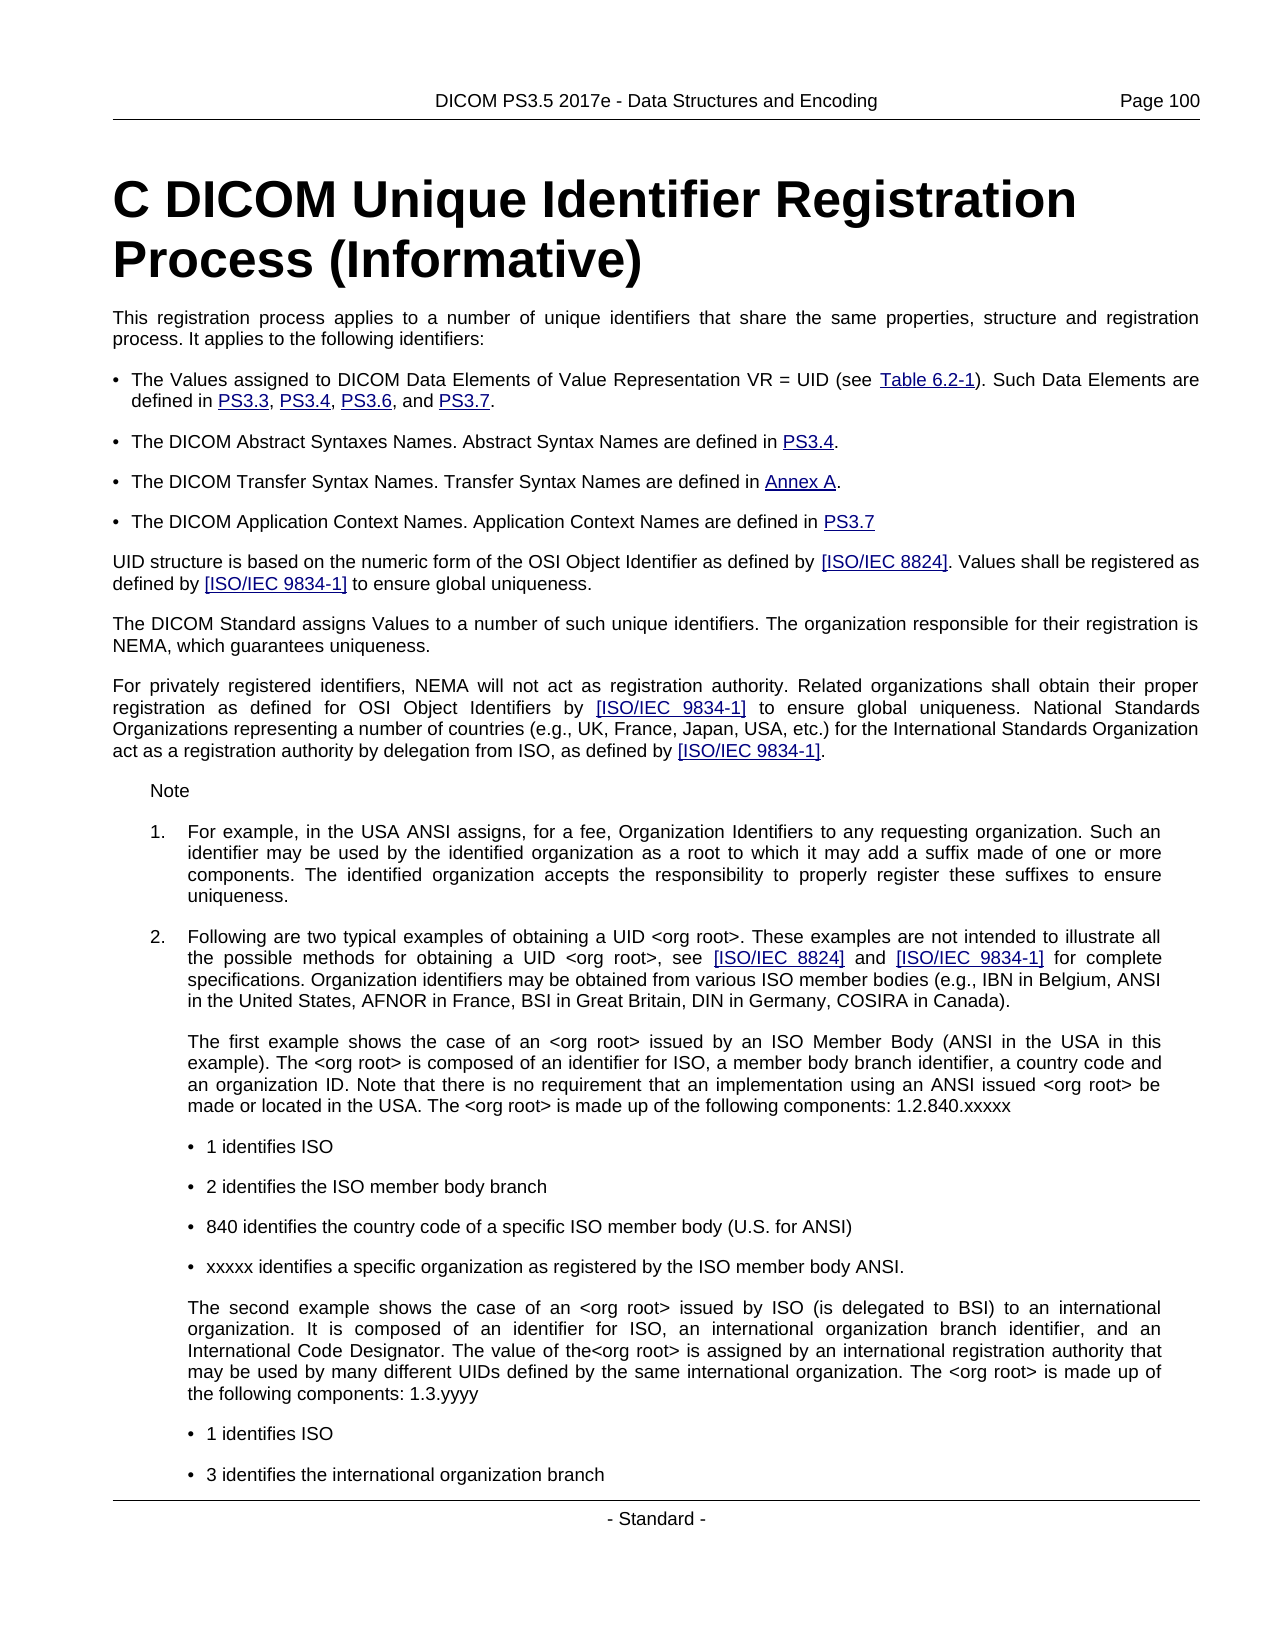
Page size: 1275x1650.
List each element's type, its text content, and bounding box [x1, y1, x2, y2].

list The DICOM Application Context Names. Application Context Names are defined in PS3.7 [112, 511, 1200, 533]
list 3 identifies the international organization branch [187, 1463, 1162, 1485]
text For privately registered identifiers, NEMA will not act as registration authority. Related organizations shall obtain their proper registration as defined for OSI Object Identifiers by [ISO/IEC 9834-1] to ensure global uniqueness. National Standards Organizations representing a number of countries (e.g., UK, France, Japan, USA, etc.) for the International Standards Organization act as a registration authority by delegation from ISO, as defined by [ISO/IEC 9834-1]. [112, 675, 1200, 761]
text This registration process applies to a number of unique identifiers that share the same properties, structure and registration process. It applies to the following identifiers: [112, 307, 1200, 350]
list The second example shows the case of an <org root> issued by ISO (is delegated to BSI) to an international organization. It is composed of an identifier for ISO, an international organization branch identifier, and an International Code Designator. The value of the<org root> is assigned by an international registration authority that may be used by many different UIDs defined by the same international organization. The <org root> is made up of the following components: 1.3.yyyy [150, 1297, 1162, 1404]
list 1 identifies ISO [187, 1423, 1162, 1445]
list The Values assigned to DICOM Data Elements of Value Representation VR = UID (see Table 6.2-1). Such Data Elements are defined in PS3.3, PS3.4, PS3.6, and PS3.7. [112, 368, 1200, 412]
list 840 identifies the country code of a specific ISO member body (U.S. for ANSI) [187, 1216, 1162, 1238]
list Following are two typical examples of obtaining a UID <org root>. These examples are not intended to illustrate all the possible methods for obtaining a UID <org root>, see [ISO/IEC 8824] and [ISO/IEC 9834-1] for complete specifications. Organization identifiers may be obtained from various ISO member bodies (e.g., IBN in Belgium, ANSI in the United States, AFNOR in France, BSI in Great Britain, DIN in Germany, COSIRA in Canada). [150, 925, 1162, 1012]
list The DICOM Abstract Syntaxes Names. Abstract Syntax Names are defined in PS3.4. [112, 430, 1200, 452]
list 2 identifies the ISO member body branch [187, 1176, 1162, 1197]
text The DICOM Standard assigns Values to a number of such unique identifiers. The organization responsible for their registration is NEMA, which guarantees uniqueness. [112, 613, 1200, 656]
text UID structure is based on the numeric form of the OSI Object Identifier as defined by [ISO/IEC 8824]. Values shall be registered as defined by [ISO/IEC 9834-1] to ensure global uniqueness. [112, 551, 1200, 594]
list The DICOM Transfer Syntax Names. Transfer Syntax Names are defined in Annex A. [112, 471, 1200, 492]
list The first example shows the case of an <org root> issued by an ISO Member Body (ANSI in the USA in this example). The <org root> is composed of an identifier for ISO, a member body branch identifier, a country code and an organization ID. Note that there is no requirement that an implementation using an ANSI issued <org root> be made or located in the USA. The <org root> is made up of the following components: 1.2.840.xxxxx [150, 1030, 1162, 1117]
list 1 identifies ISO [187, 1135, 1162, 1157]
list For example, in the USA ANSI assigns, for a fee, Organization Identifiers to any requesting organization. Such an identifier may be used by the identified organization as a root to which it may add a suffix made of one or more components. The identified organization accepts the responsibility to properly register these suffixes to ensure uniqueness. [150, 820, 1162, 907]
list xxxxx identifies a specific organization as registered by the ISO member body ANSI. [187, 1256, 1162, 1278]
text C DICOM Unique Identifier Registration Process (Informative) [112, 169, 1200, 288]
text Note [150, 780, 1162, 802]
